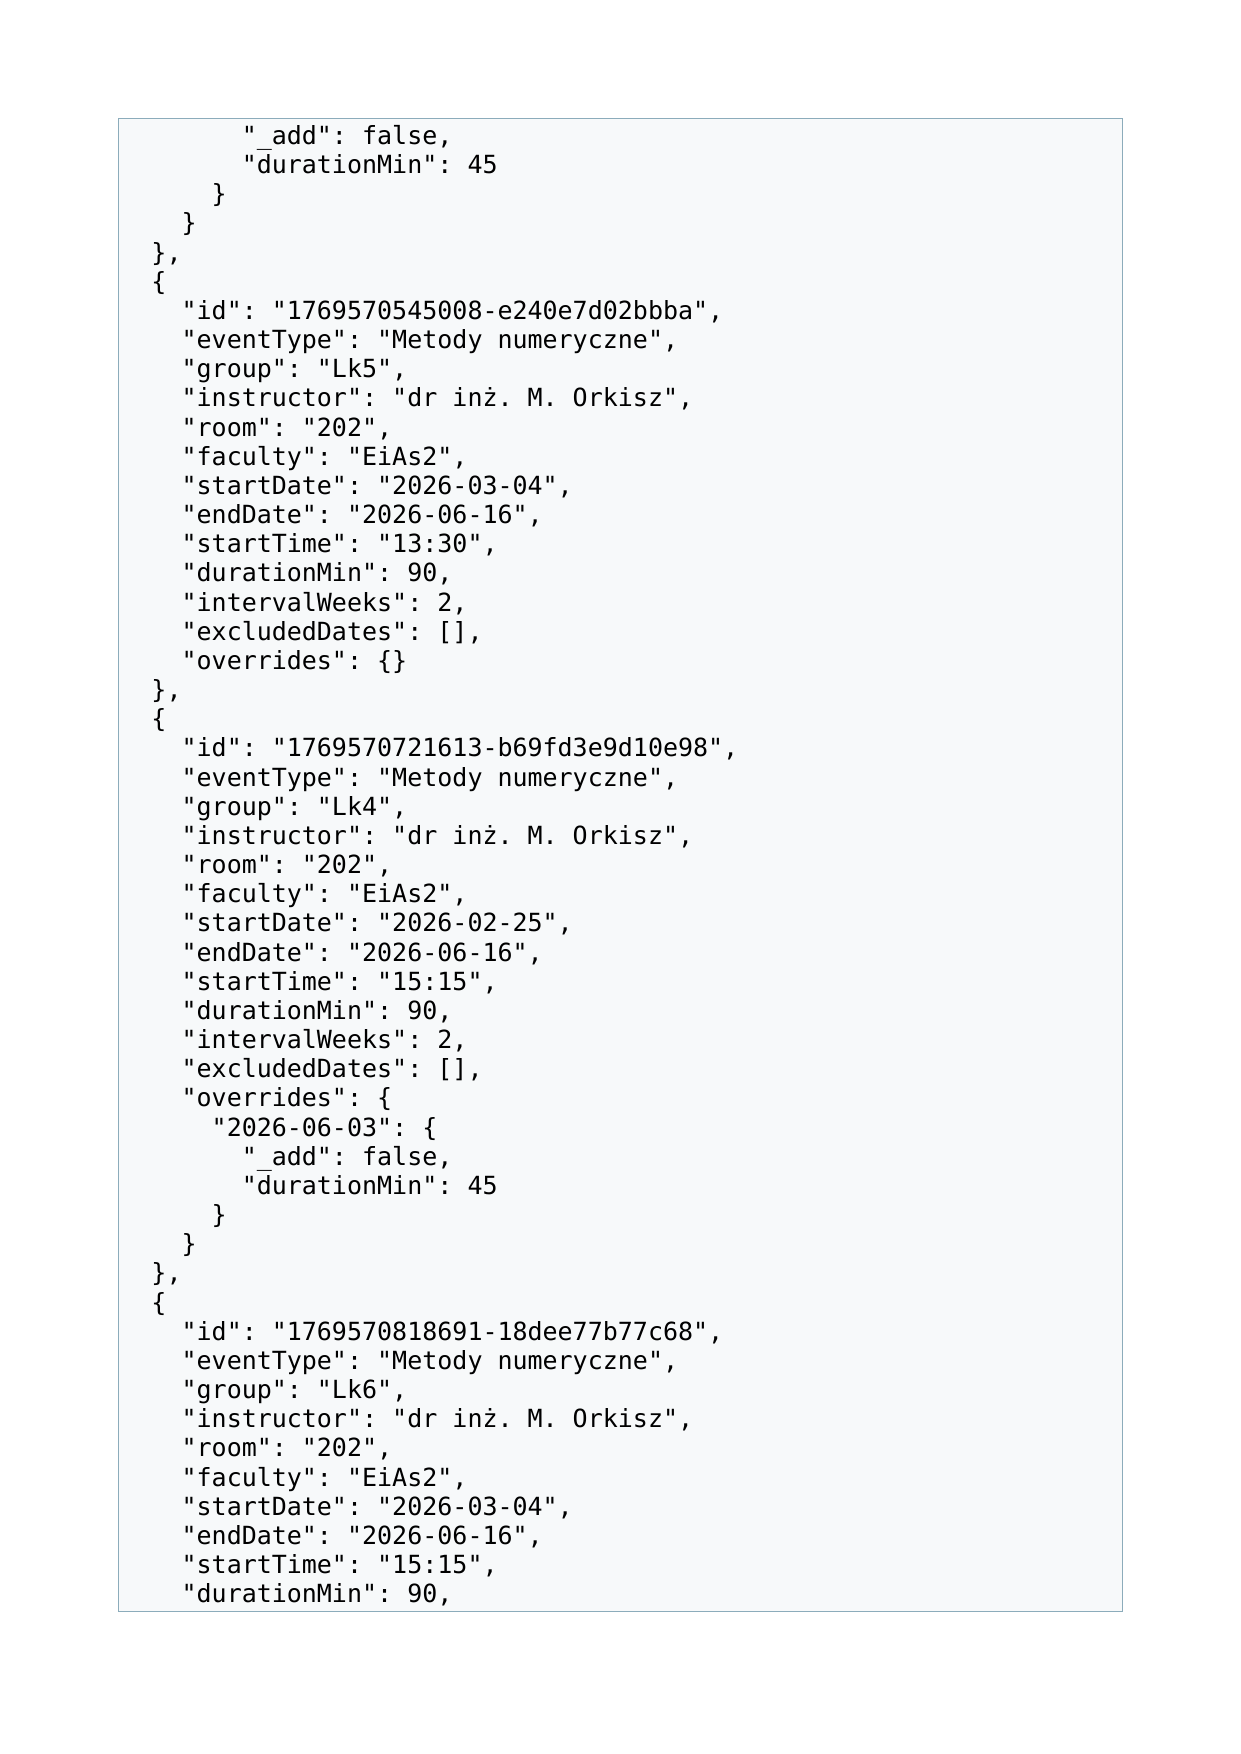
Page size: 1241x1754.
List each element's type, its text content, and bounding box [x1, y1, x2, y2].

text "_add": false, "durationMin": 45 } } }, { "id": "1769570545008-e240e7d02bbba", "eventType": "Metody numeryczne", "group": "Lk5", "instructor": "dr inż. M. Orkisz", "room": "202", "faculty": "EiAs2", "startDate": "2026-03-04", "endDate": "2026-06-16", "startTime": "13:30", "durationMin": 90, "intervalWeeks": 2, "excludedDates": [], "overrides": {} }, { "id": "1769570721613-b69fd3e9d10e98", "eventType": "Metody numeryczne", "group": "Lk4", "instructor": "dr inż. M. Orkisz", "room": "202", "faculty": "EiAs2", "startDate": "2026-02-25", "endDate": "2026-06-16", "startTime": "15:15", "durationMin": 90, "intervalWeeks": 2, "excludedDates": [], "overrides": { "2026-06-03": { "_add": false, "durationMin": 45 } } }, { "id": "1769570818691-18dee77b77c68", "eventType": "Metody numeryczne", "group": "Lk6", "instructor": "dr inż. M. Orkisz", "room": "202", "faculty": "EiAs2", "startDate": "2026-03-04", "endDate": "2026-06-16", "startTime": "15:15", "durationMin": 90, [119, 119, 1122, 1611]
